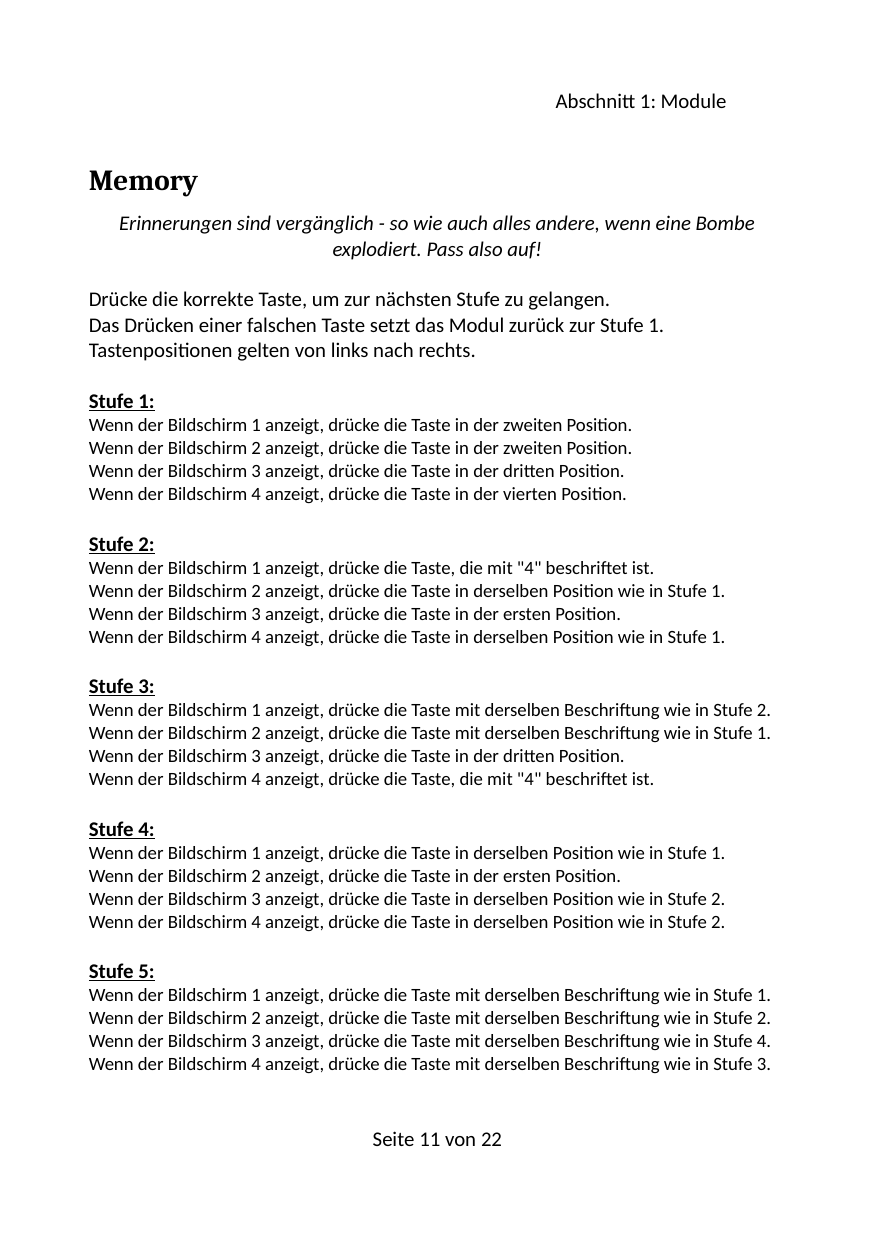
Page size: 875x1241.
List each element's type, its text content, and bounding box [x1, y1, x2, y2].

text Stufe 1: [88, 388, 786, 414]
text Wenn der Bildschirm 1 anzeigt, drücke die Taste mit derselben Beschriftung wie in Stufe 1. [88, 984, 786, 1007]
text Wenn der Bildschirm 3 anzeigt, drücke die Taste in der dritten Position. [88, 459, 786, 482]
text Wenn der Bildschirm 1 anzeigt, drücke die Taste in derselben Position wie in Stufe 1. [88, 841, 786, 864]
text Wenn der Bildschirm 3 anzeigt, drücke die Taste in der dritten Position. [88, 744, 786, 767]
text Wenn der Bildschirm 4 anzeigt, drücke die Taste in der vierten Position. [88, 482, 786, 505]
text Stufe 3: [88, 673, 786, 699]
text Wenn der Bildschirm 2 anzeigt, drücke die Taste in derselben Position wie in Stufe 1. [88, 579, 786, 602]
text Wenn der Bildschirm 4 anzeigt, drücke die Taste in derselben Position wie in Stufe 2. [88, 910, 786, 933]
text Wenn der Bildschirm 3 anzeigt, drücke die Taste in derselben Position wie in Stufe 2. [88, 887, 786, 910]
text Wenn der Bildschirm 2 anzeigt, drücke die Taste mit derselben Beschriftung wie in Stufe 2. [88, 1007, 786, 1029]
text Wenn der Bildschirm 1 anzeigt, drücke die Taste mit derselben Beschriftung wie in Stufe 2. [88, 699, 786, 722]
text Wenn der Bildschirm 3 anzeigt, drücke die Taste in der ersten Position. [88, 602, 786, 625]
subtitle Memory [88, 164, 786, 198]
text Wenn der Bildschirm 4 anzeigt, drücke die Taste mit derselben Beschriftung wie in Stufe 3. [88, 1052, 786, 1075]
text Wenn der Bildschirm 4 anzeigt, drücke die Taste, die mit "4" beschriftet ist. [88, 767, 786, 790]
text Wenn der Bildschirm 2 anzeigt, drücke die Taste in der zweiten Position. [88, 437, 786, 459]
text Wenn der Bildschirm 4 anzeigt, drücke die Taste in derselben Position wie in Stufe 1. [88, 625, 786, 648]
text Das Drücken einer falschen Taste setzt das Modul zurück zur Stufe 1. [88, 312, 786, 337]
text Wenn der Bildschirm 2 anzeigt, drücke die Taste mit derselben Beschriftung wie in Stufe 1. [88, 722, 786, 744]
text Wenn der Bildschirm 1 anzeigt, drücke die Taste, die mit "4" beschriftet ist. [88, 556, 786, 579]
text Stufe 2: [88, 531, 786, 556]
text Drücke die korrekte Taste, um zur nächsten Stufe zu gelangen. [88, 287, 786, 312]
text Wenn der Bildschirm 1 anzeigt, drücke die Taste in der zweiten Position. [88, 414, 786, 437]
text Stufe 4: [88, 816, 786, 841]
text Erinnerungen sind vergänglich - so wie auch alles andere, wenn eine Bombe explodiert. Pass also auf! [88, 210, 786, 261]
text Tastenpositionen gelten von links nach rechts. [88, 337, 786, 363]
text Wenn der Bildschirm 3 anzeigt, drücke die Taste mit derselben Beschriftung wie in Stufe 4. [88, 1029, 786, 1052]
text Wenn der Bildschirm 2 anzeigt, drücke die Taste in der ersten Position. [88, 864, 786, 887]
text Stufe 5: [88, 958, 786, 984]
